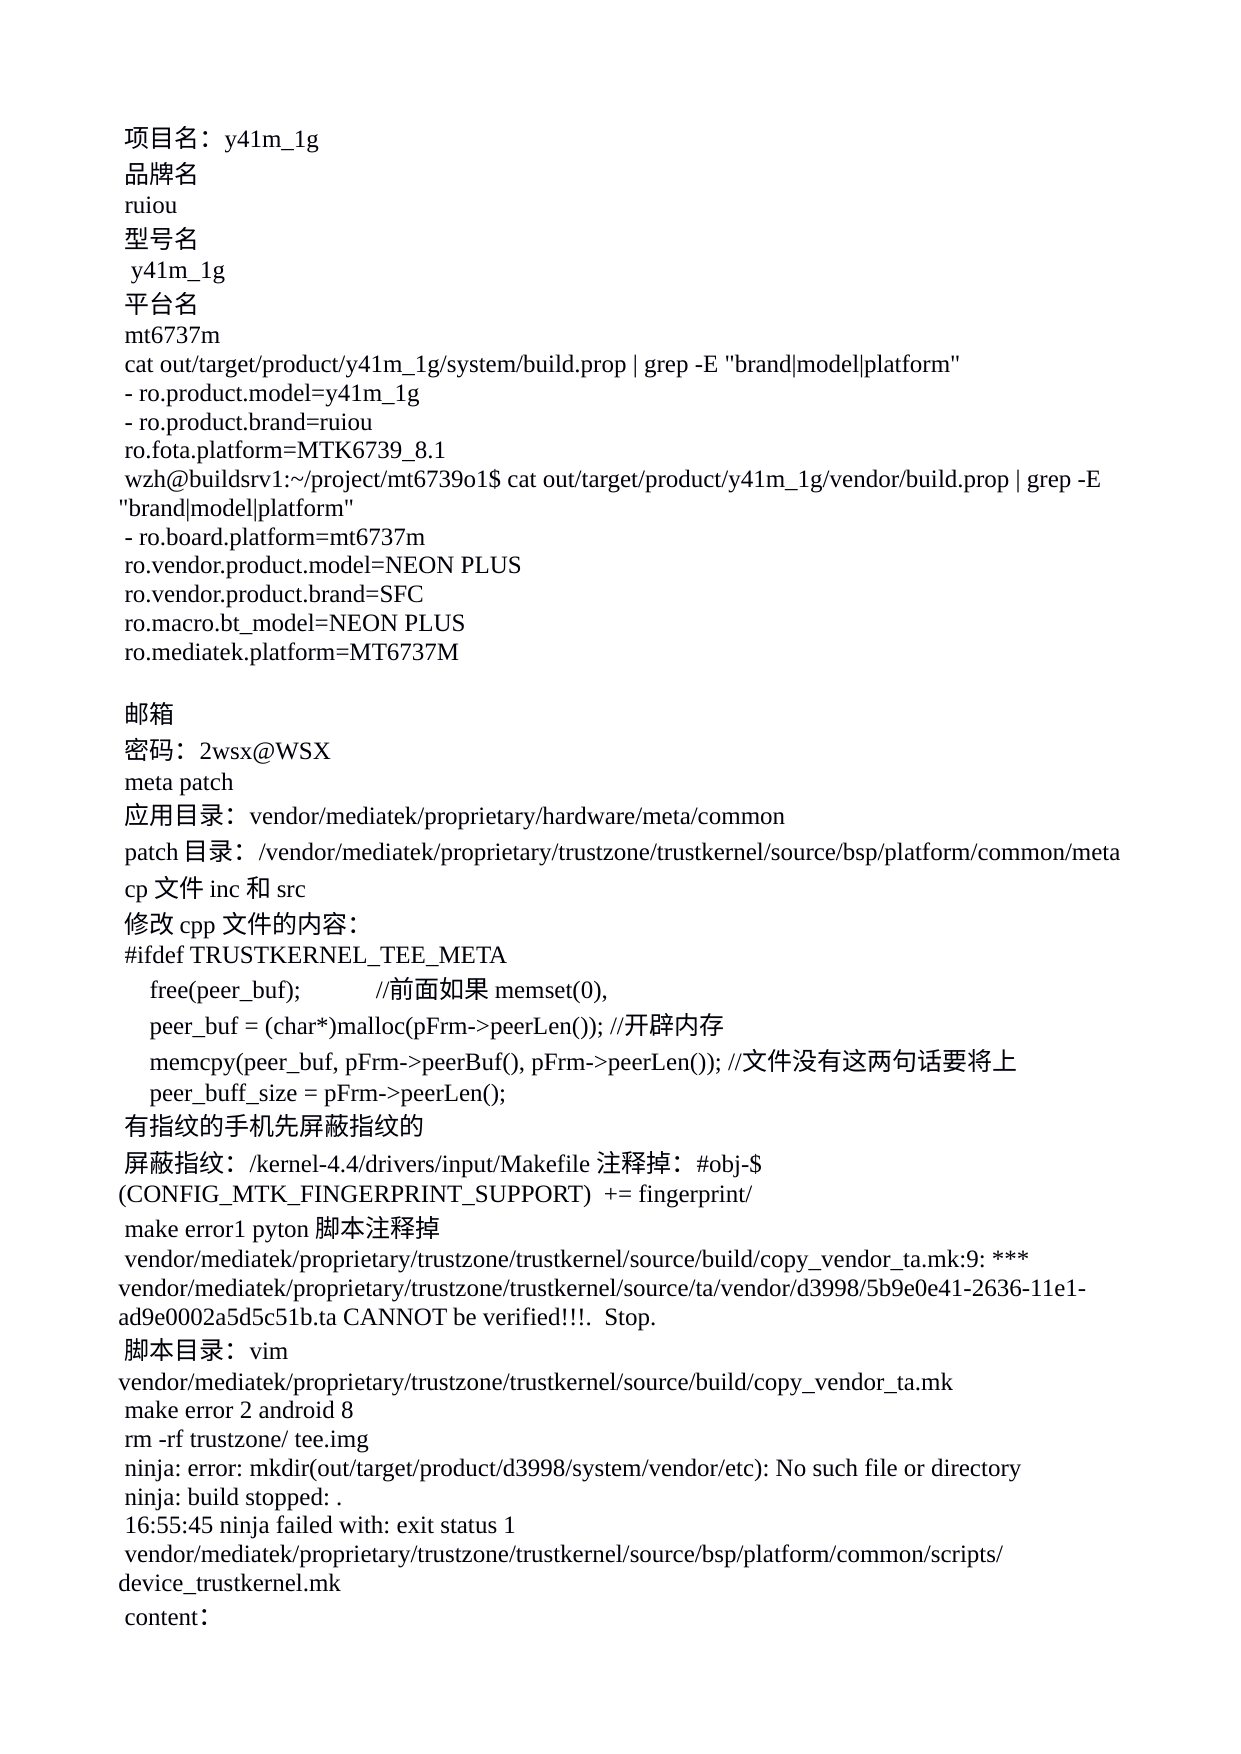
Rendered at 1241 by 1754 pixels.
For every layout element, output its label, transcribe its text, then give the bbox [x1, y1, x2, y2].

text 品牌名 [118, 154, 1122, 191]
text 有指纹的手机先屏蔽指纹的 [118, 1107, 1122, 1143]
text ro.macro.bt_model=NEON PLUS [118, 608, 1122, 637]
text vendor/mediatek/proprietary/trustzone/trustkernel/source/bsp/platform/common/scripts/device_trustkernel.mk [118, 1539, 1122, 1597]
text content： [118, 1597, 1122, 1633]
text make error1 pyton 脚本注释掉 [118, 1208, 1122, 1244]
text ninja: build stopped: . [118, 1482, 1122, 1511]
text 平台名 [118, 284, 1122, 321]
text peer_buff_size = pFrm->peerLen(); [118, 1078, 1122, 1107]
text cp 文件inc 和 src [118, 868, 1122, 904]
text wzh@buildsrv1:~/project/mt6739o1$ cat out/target/product/y41m_1g/vendor/build.prop | grep -E "brand|model|platform" [118, 464, 1122, 522]
text 密码：2wsx@WSX [118, 731, 1122, 767]
text 型号名 [118, 219, 1122, 256]
text ruiou [118, 191, 1122, 219]
text patch目录：/vendor/mediatek/proprietary/trustzone/trustkernel/source/bsp/platform/common/meta [118, 832, 1122, 868]
text ninja: error: mkdir(out/target/product/d3998/system/vendor/etc): No such file or directory [118, 1453, 1122, 1482]
text - ro.product.brand=ruiou [118, 407, 1122, 436]
text y41m_1g [118, 256, 1122, 284]
text - ro.board.platform=mt6737m [118, 522, 1122, 551]
text peer_buf = (char*)malloc(pFrm->peerLen()); //开辟内存 [118, 1006, 1122, 1042]
text cat out/target/product/y41m_1g/system/build.prop | grep -E "brand|model|platform" [118, 349, 1122, 378]
text rm -rf trustzone/ tee.img [118, 1424, 1122, 1453]
text 修改cpp 文件的内容： [118, 904, 1122, 941]
text 项目名：y41m_1g [118, 118, 1122, 154]
text free(peer_buf); //前面如果memset(0), [118, 969, 1122, 1006]
text 邮箱 [118, 694, 1122, 731]
text - ro.product.model=y41m_1g [118, 378, 1122, 407]
text 应用目录：vendor/mediatek/proprietary/hardware/meta/common [118, 796, 1122, 832]
text ro.vendor.product.brand=SFC [118, 579, 1122, 608]
text 脚本目录：vim vendor/mediatek/proprietary/trustzone/trustkernel/source/build/copy_vendor_ta.mk [118, 1331, 1122, 1396]
text ro.fota.platform=MTK6739_8.1 [118, 436, 1122, 464]
text memcpy(peer_buf, pFrm->peerBuf(), pFrm->peerLen()); //文件没有这两句话要将上 [118, 1042, 1122, 1078]
text meta patch [118, 767, 1122, 796]
text ro.mediatek.platform=MT6737M [118, 637, 1122, 666]
text #ifdef TRUSTKERNEL_TEE_META [118, 941, 1122, 969]
text 16:55:45 ninja failed with: exit status 1 [118, 1511, 1122, 1539]
text make error 2 android 8 [118, 1396, 1122, 1424]
text vendor/mediatek/proprietary/trustzone/trustkernel/source/build/copy_vendor_ta.mk:9: *** vendor/mediatek/proprietary/trustzone/trustkernel/source/ta/vendor/d3998/5b9e0e41-2636-11e1-ad9e0002a5d5c51b.ta CANNOT be verified!!!. Stop. [118, 1244, 1122, 1331]
text 屏蔽指纹：/kernel-4.4/drivers/input/Makefile 注释掉：#obj-$(CONFIG_MTK_FINGERPRINT_SUPPORT) += fingerprint/ [118, 1143, 1122, 1208]
text mt6737m [118, 321, 1122, 349]
text ro.vendor.product.model=NEON PLUS [118, 551, 1122, 579]
